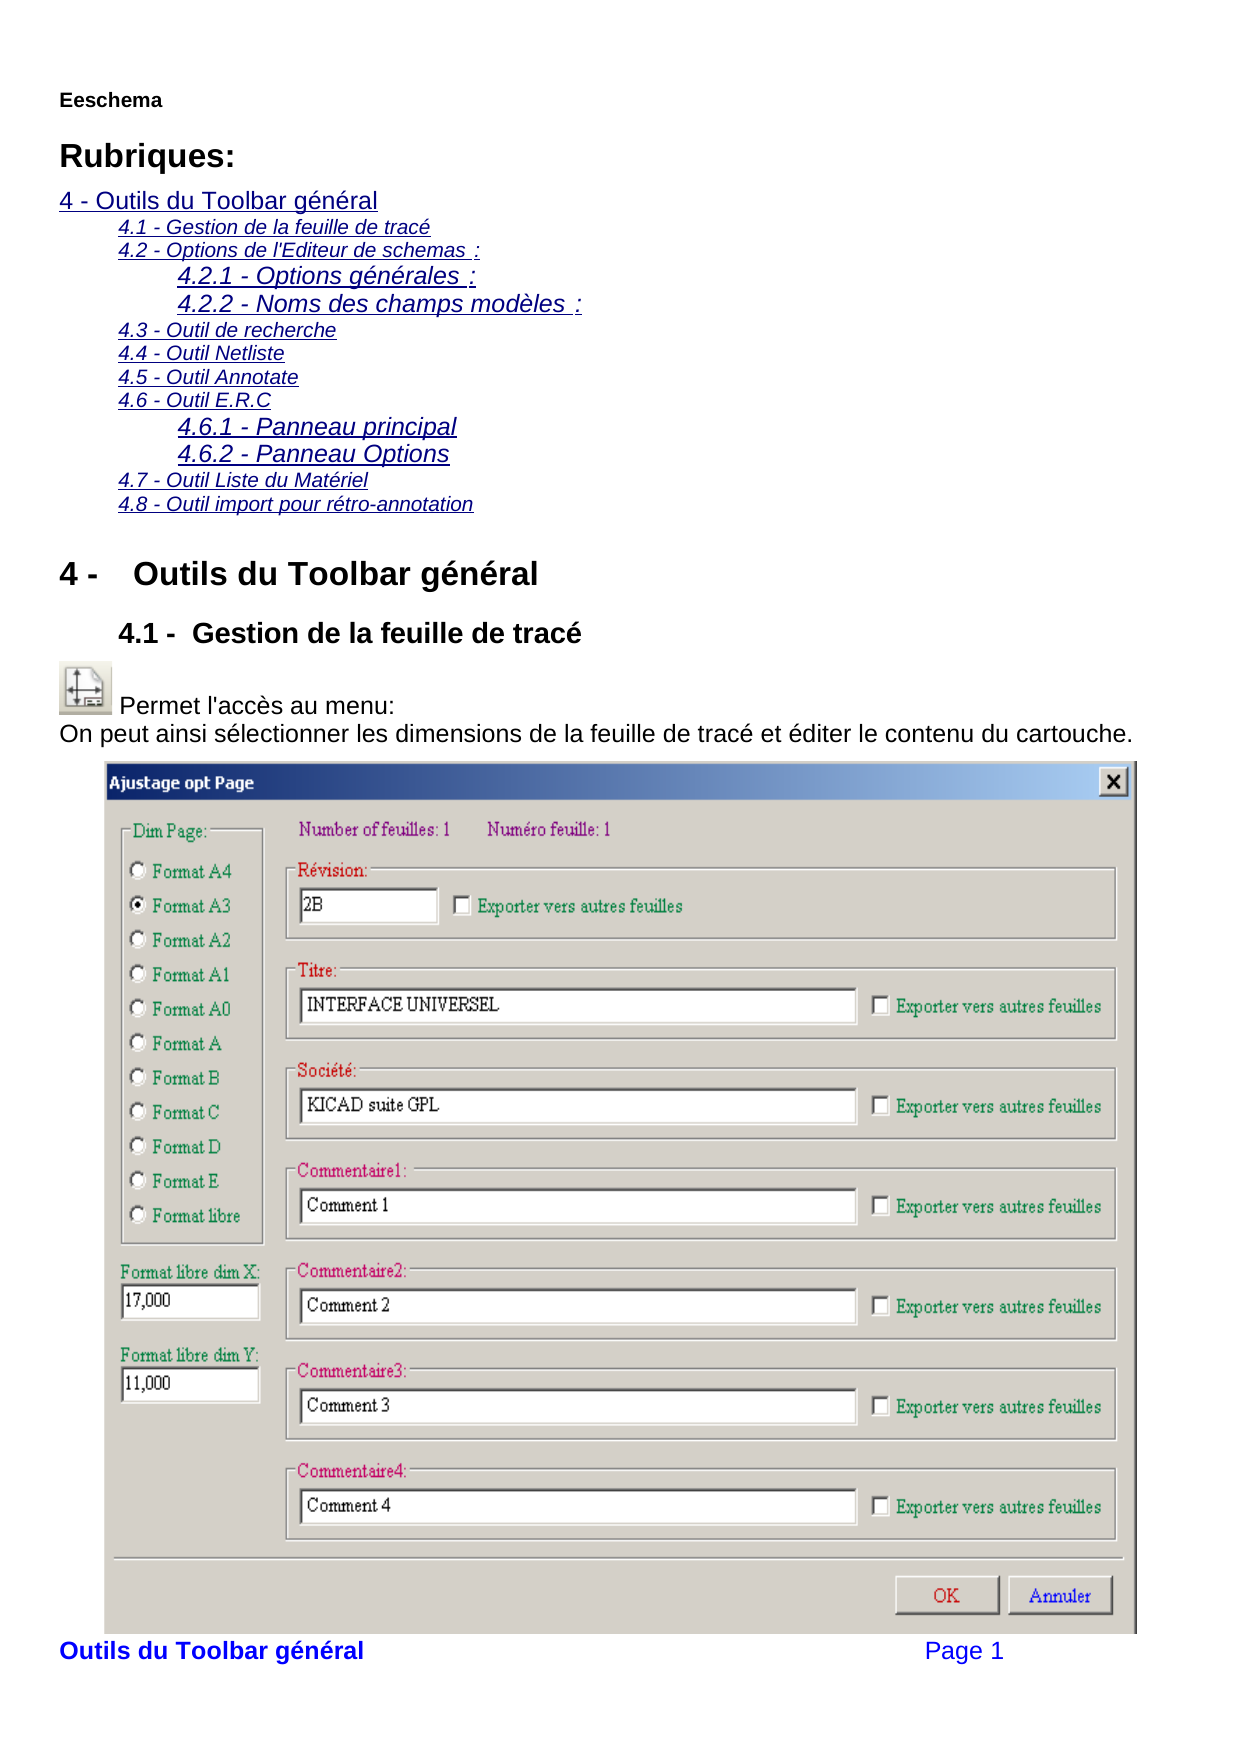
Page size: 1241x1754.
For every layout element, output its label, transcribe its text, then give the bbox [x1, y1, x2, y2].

text 4.4 - Outil Netliste [118, 342, 1181, 365]
picture [103, 761, 1137, 1634]
text Permet l'accès au menu: [59, 661, 1181, 720]
text 4.2.2 - Noms des champs modèles : [177, 290, 1181, 318]
subtitle Gestion de la feuille de tracé [118, 617, 1181, 649]
text 4 - Outils du Toolbar général [59, 187, 1181, 215]
text 4.6 - Outil E.R.C [118, 389, 1181, 412]
text 4.8 - Outil import pour rétro-annotation [118, 492, 1181, 516]
text 4.1 - Gestion de la feuille de tracé [118, 215, 1181, 239]
picture [59, 661, 113, 715]
text 4.6.1 - Panneau principal [177, 412, 1181, 440]
subtitle Rubriques: [59, 137, 1181, 174]
text On peut ainsi sélectionner les dimensions de la feuille de tracé et éditer le contenu du cartouche. [59, 720, 1181, 748]
text 4.2.1 - Options générales : [177, 262, 1181, 290]
text 4.6.2 - Panneau Options [177, 440, 1181, 468]
subtitle Outils du Toolbar général [59, 555, 1181, 593]
text 4.5 - Outil Annotate [118, 365, 1181, 389]
text 4.7 - Outil Liste du Matériel [118, 468, 1181, 492]
text 4.2 - Options de l'Editeur de schemas : [118, 239, 1181, 262]
text 4.3 - Outil de recherche [118, 318, 1181, 342]
